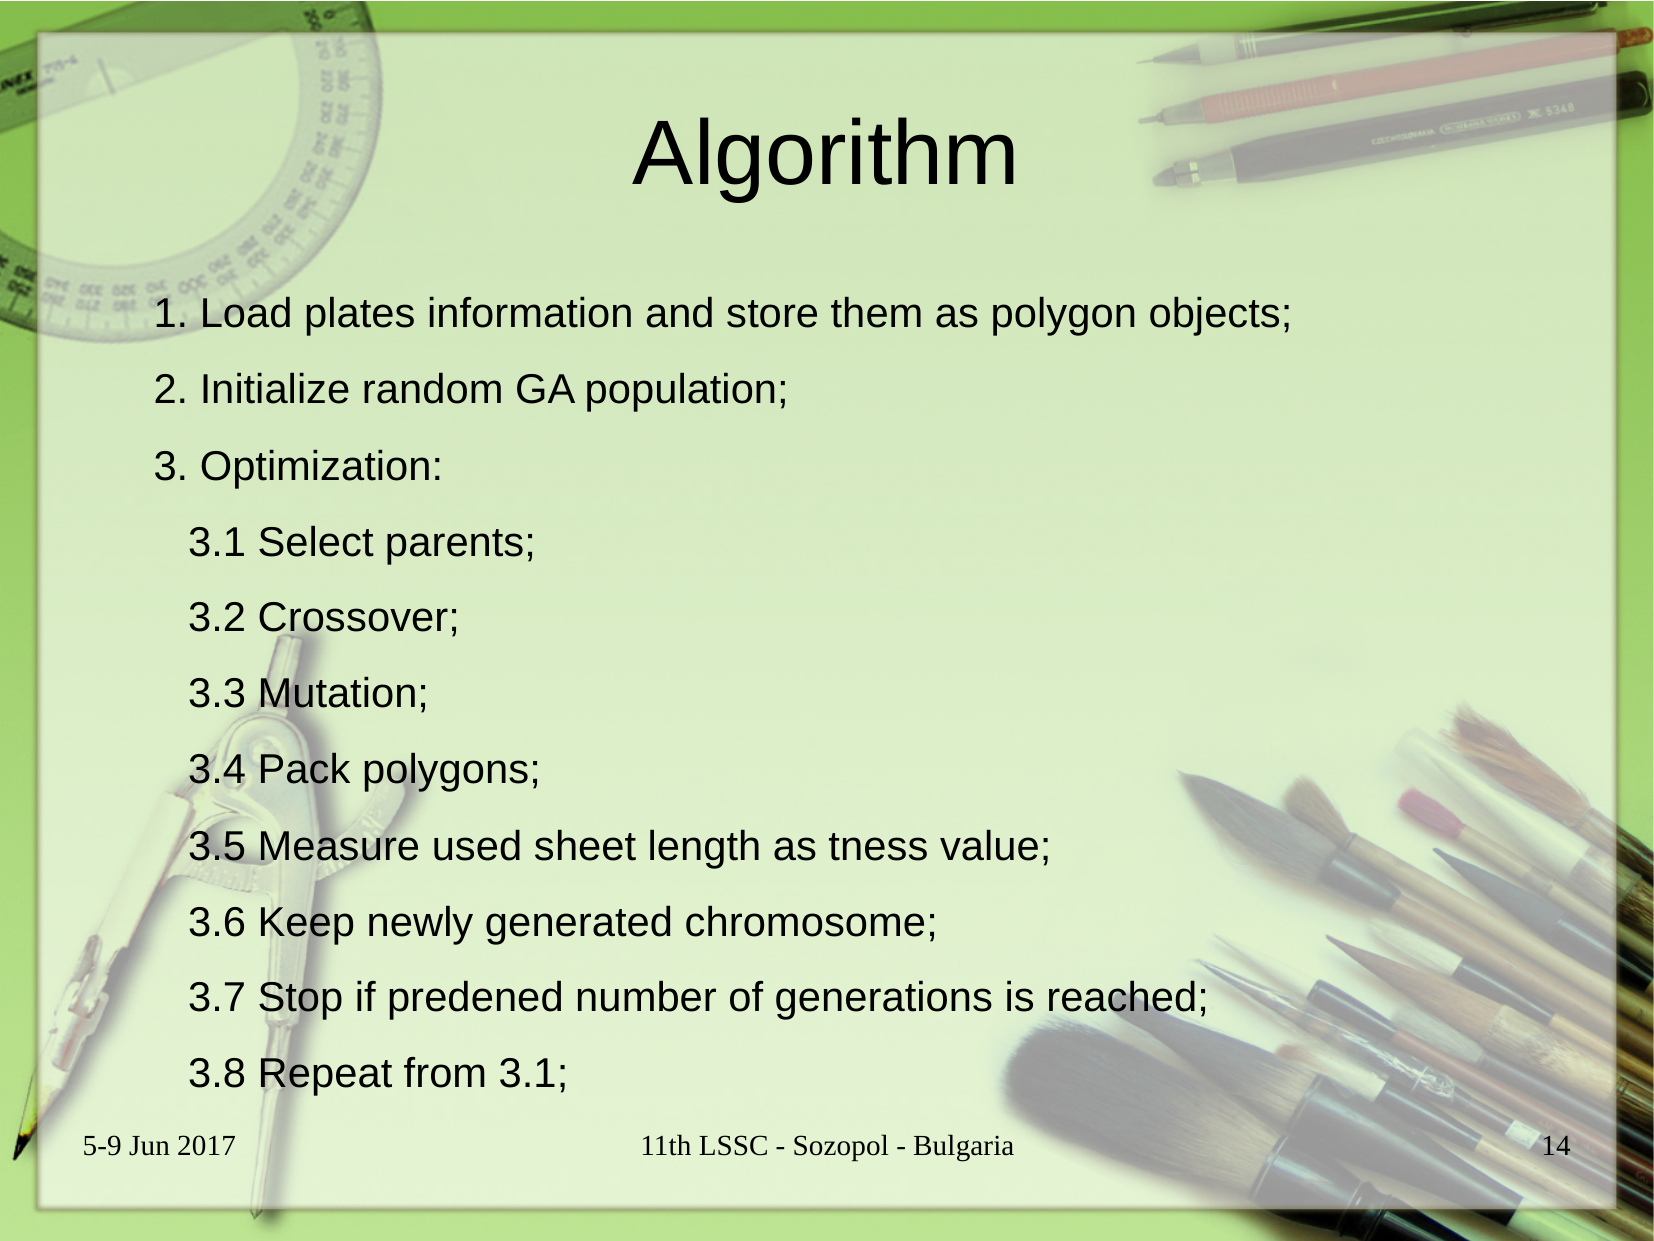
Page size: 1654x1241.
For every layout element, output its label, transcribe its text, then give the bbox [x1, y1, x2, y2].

picture [0, 1, 1654, 1241]
list 1. Load plates information and store them as polygon objects; 2. Initialize random GA population; 3. Optimization: 3.1 Select parents; 3.2 Crossover; 3.3 Mutation; 3.4 Pack polygons; 3.5 Measure used sheet length as tness value; 3.6 Keep newly generated chromosome; 3.7 Stop if predened number of generations is reached; 3.8 Repeat from 3.1; [82, 290, 1571, 1097]
title Algorithm [82, 49, 1571, 257]
